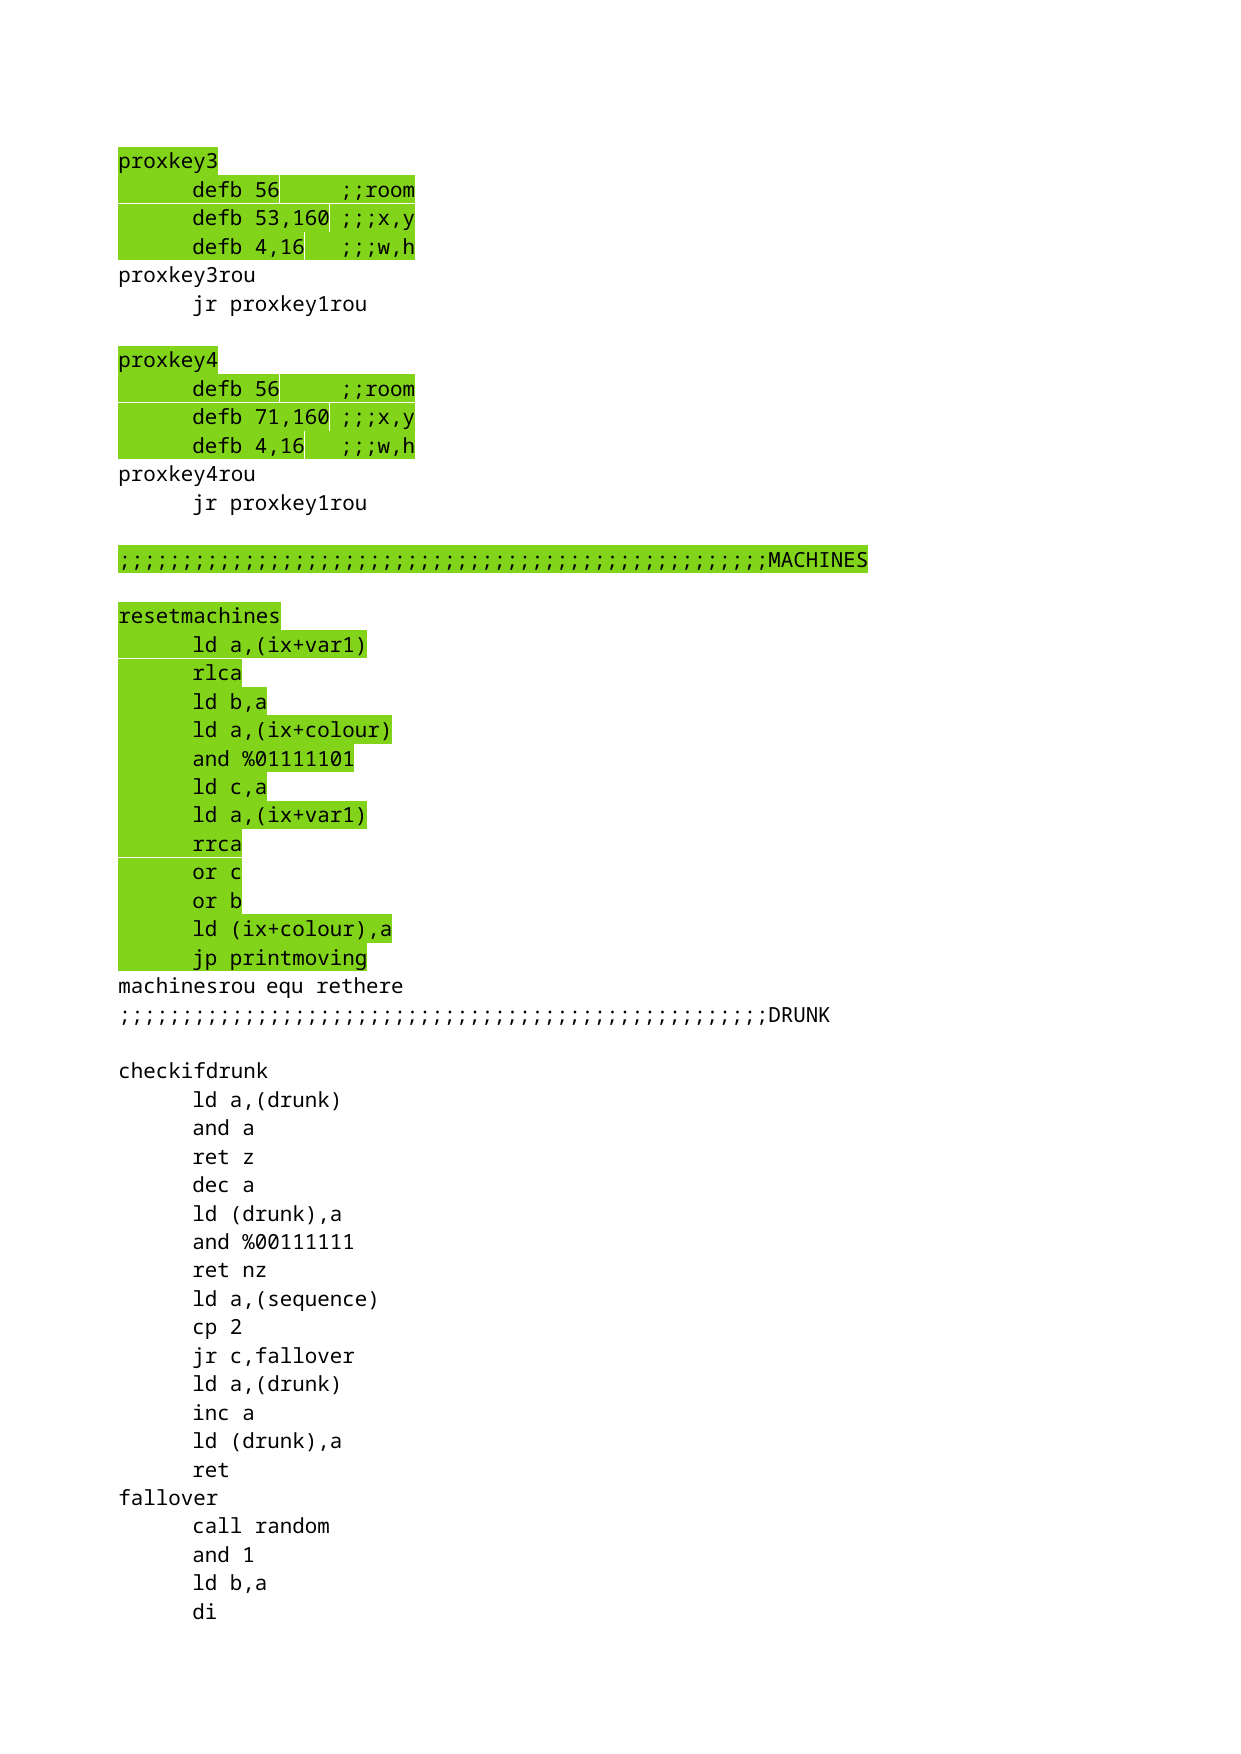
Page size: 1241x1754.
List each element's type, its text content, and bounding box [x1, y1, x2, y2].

text rrca [118, 829, 1122, 857]
text ;;;;;;;;;;;;;;;;;;;;;;;;;;;;;;;;;;;;;;;;;;;;;;;;;;;;DRUNK [118, 1000, 1122, 1028]
text call random [118, 1512, 1122, 1540]
text ret z [118, 1142, 1122, 1170]
text proxkey3 [118, 147, 1122, 175]
text ld a,(sequence) [118, 1284, 1122, 1312]
text jr proxkey1rou [118, 289, 1122, 317]
text rlca [118, 658, 1122, 687]
text jr c,fallover [118, 1341, 1122, 1369]
text defb 53,160 ;;;x,y [118, 203, 1122, 232]
text defb 56 ;;room [118, 374, 1122, 402]
text or c [118, 857, 1122, 886]
text and %00111111 [118, 1227, 1122, 1256]
text fallover [118, 1483, 1122, 1512]
text dec a [118, 1170, 1122, 1199]
text machinesrou equ rethere [118, 971, 1122, 1000]
text proxkey3rou [118, 260, 1122, 289]
text ld a,(drunk) [118, 1085, 1122, 1113]
text proxkey4 [118, 346, 1122, 374]
text inc a [118, 1398, 1122, 1426]
text defb 4,16 ;;;w,h [118, 431, 1122, 459]
text ld a,(ix+colour) [118, 715, 1122, 744]
text defb 56 ;;room [118, 175, 1122, 203]
text ld a,(drunk) [118, 1369, 1122, 1398]
text and a [118, 1113, 1122, 1142]
text ld a,(ix+var1) [118, 801, 1122, 829]
text and 1 [118, 1540, 1122, 1568]
text cp 2 [118, 1312, 1122, 1341]
text or b [118, 886, 1122, 914]
text checkifdrunk [118, 1057, 1122, 1085]
text ld a,(ix+var1) [118, 630, 1122, 658]
text ;;;;;;;;;;;;;;;;;;;;;;;;;;;;;;;;;;;;;;;;;;;;;;;;;;;;MACHINES [118, 545, 1122, 573]
text proxkey4rou [118, 459, 1122, 488]
text ld b,a [118, 687, 1122, 715]
text jp printmoving [118, 943, 1122, 971]
text defb 71,160 ;;;x,y [118, 402, 1122, 431]
text jr proxkey1rou [118, 488, 1122, 516]
text di [118, 1597, 1122, 1625]
text defb 4,16 ;;;w,h [118, 232, 1122, 260]
text ld (drunk),a [118, 1199, 1122, 1227]
text resetmachines [118, 602, 1122, 630]
text ld c,a [118, 772, 1122, 801]
text ld b,a [118, 1568, 1122, 1597]
text ret [118, 1455, 1122, 1483]
text ld (ix+colour),a [118, 914, 1122, 943]
text ret nz [118, 1256, 1122, 1284]
text ld (drunk),a [118, 1426, 1122, 1455]
text and %01111101 [118, 744, 1122, 772]
